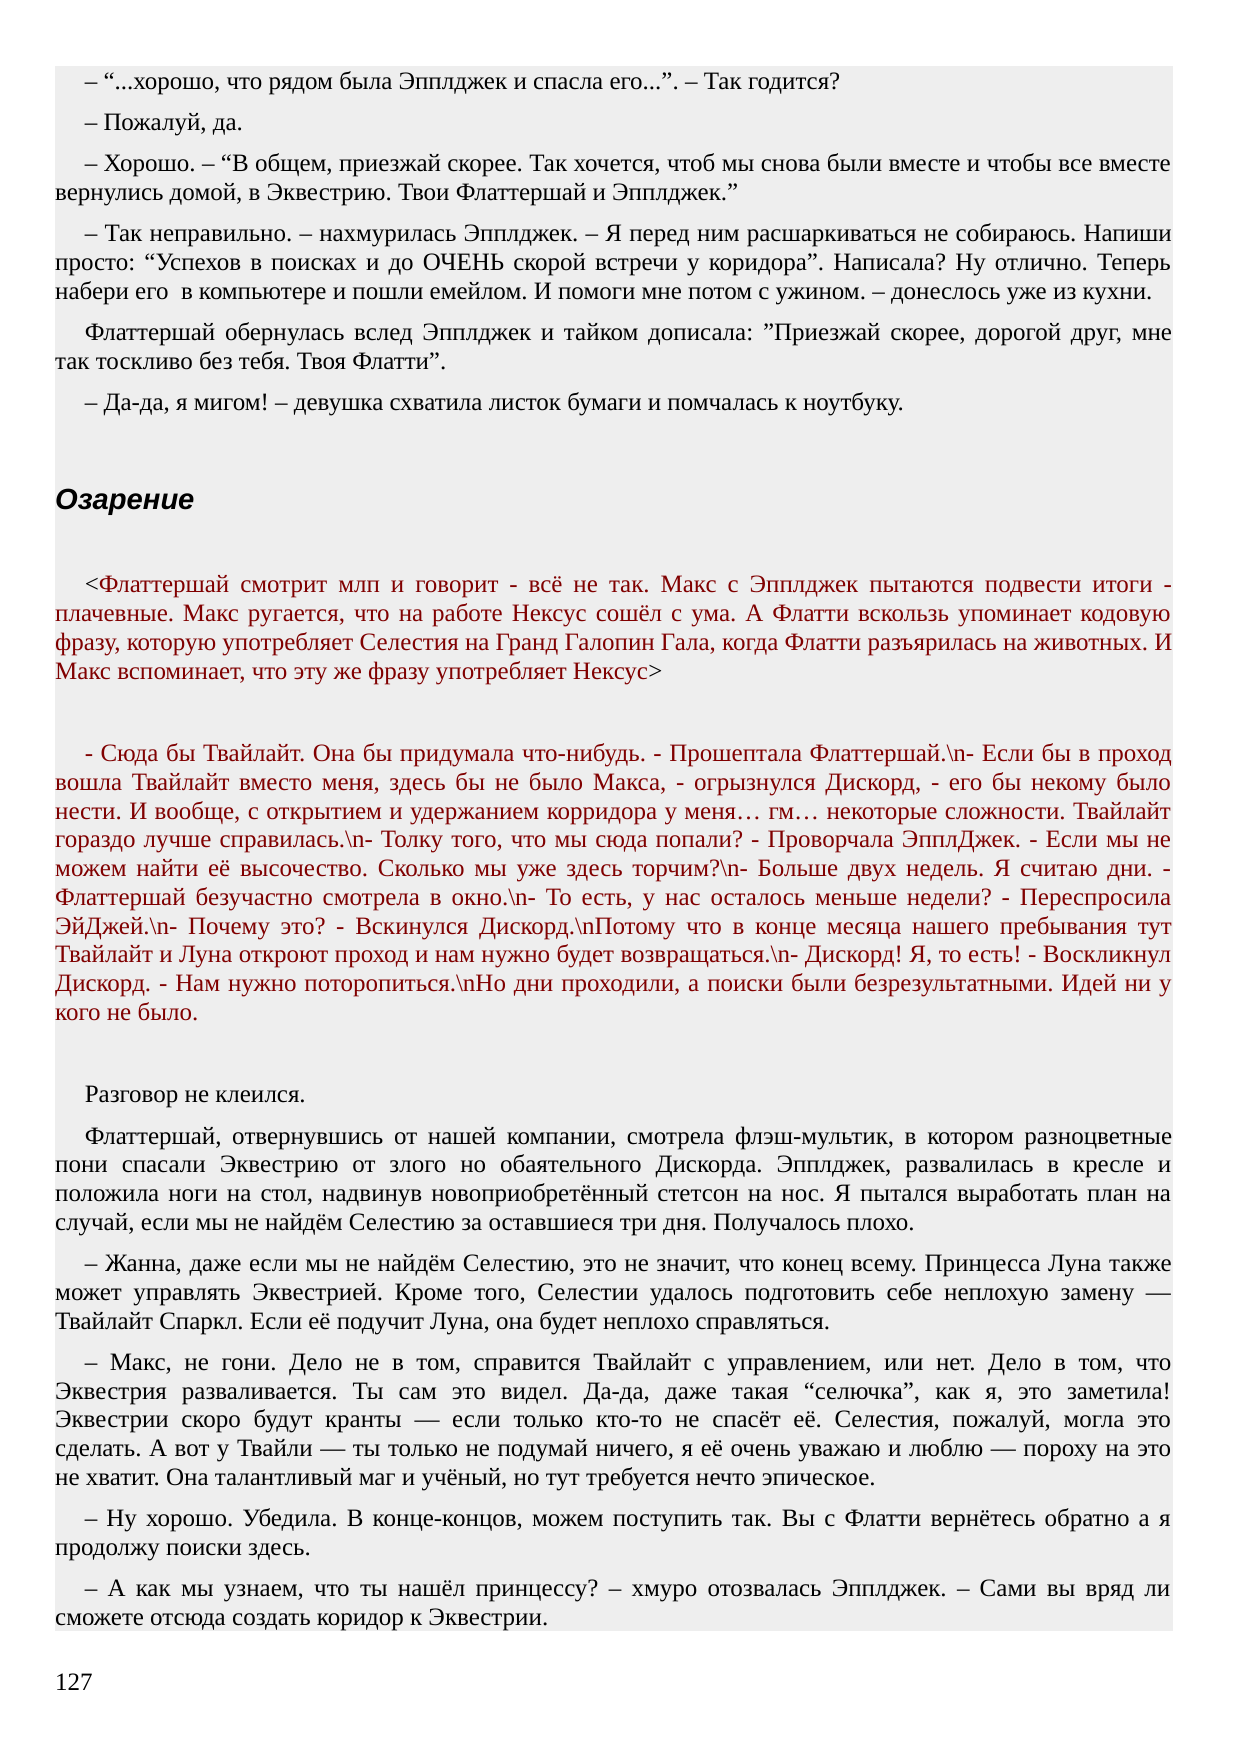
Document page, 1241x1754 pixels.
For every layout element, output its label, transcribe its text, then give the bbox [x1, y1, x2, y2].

text - Сюда бы Твайлайт. Она бы придумала что-нибудь. - Прошептала Флаттершай.\n- Если бы в проход вошла Твайлайт вместо меня, здесь бы не было Макса, - огрызнулся Дискорд, - его бы некому было нести. И вообще, с открытием и удержанием корридора у меня… гм… некоторые сложности. Твайлайт гораздо лучше справилась.\n- Толку того, что мы сюда попали? - Проворчала ЭпплДжек. - Если мы не можем найти её высочество. Сколько мы уже здесь торчим?\n- Больше двух недель. Я считаю дни. - Флаттершай безучастно смотрела в окно.\n- То есть, у нас осталось меньше недели? - Переспросила ЭйДжей.\n- Почему это? - Вскинулся Дискорд.\nПотому что в конце месяца нашего пребывания тут Твайлайт и Луна откроют проход и нам нужно будет возвращаться.\n- Дискорд! Я, то есть! - Воскликнул Дискорд. - Нам нужно поторопиться.\nНо дни проходили, а поиски были безрезультатными. Идей ни у кого не было. [55, 738, 1173, 1026]
text Разговор не клеился. [55, 1079, 1173, 1108]
subtitle Озарение [55, 482, 1173, 516]
text – Хорошо. – “В общем, приезжай скорее. Так хочется, чтоб мы снова были вместе и чтобы все вместе вернулись домой, в Эквестрию. Твои Флаттершай и Эпплджек.” [55, 148, 1173, 206]
text – “...хорошо, что рядом была Эпплджек и спасла его...”. – Так годится? [55, 66, 1173, 95]
text – А как мы узнаем, что ты нашёл принцессу? – хмуро отозвалась Эпплджек. – Сами вы вряд ли сможете отсюда создать коридор к Эквестрии. [55, 1573, 1173, 1631]
text Флаттершай, отвернувшись от нашей компании, смотрела флэш-мультик, в котором разноцветные пони спасали Эквестрию от злого но обаятельного Дискорда. Эпплджек, развалилась в кресле и положила ноги на стол, надвинув новоприобретённый стетсон на нос. Я пытался выработать план на случай, если мы не найдём Селестию за оставшиеся три дня. Получалось плохо. [55, 1121, 1173, 1236]
text – Ну хорошо. Убедила. В конце-концов, можем поступить так. Вы с Флатти вернётесь обратно а я продолжу поиски здесь. [55, 1503, 1173, 1561]
text – Макс, не гони. Дело не в том, справится Твайлайт с управлением, или нет. Дело в том, что Эквестрия разваливается. Ты сам это видел. Да-да, даже такая “селючка”, как я, это заметила! Эквестрии скоро будут кранты — если только кто-то не спасёт её. Селестия, пожалуй, могла это сделать. А вот у Твайли — ты только не подумай ничего, я её очень уважаю и люблю — пороху на это не хватит. Она талантливый маг и учёный, но тут требуется нечто эпическое. [55, 1347, 1173, 1491]
text Флаттершай обернулась вслед Эпплджек и тайком дописала: ”Приезжай скорее, дорогой друг, мне так тоскливо без тебя. Твоя Флатти”. [55, 317, 1173, 375]
text – Так неправильно. – нахмурилась Эпплджек. – Я перед ним расшаркиваться не собираюсь. Напиши просто: “Успехов в поисках и до ОЧЕНЬ скорой встречи у коридора”. Написала? Ну отлично. Теперь набери его в компьютере и пошли емейлом. И помоги мне потом с ужином. – донеслось уже из кухни. [55, 218, 1173, 305]
text – Да-да, я мигом! – девушка схватила листок бумаги и помчалась к ноутбуку. [55, 387, 1173, 416]
text – Жанна, даже если мы не найдём Селестию, это не значит, что конец всему. Принцесса Луна также может управлять Эквестрией. Кроме того, Селестии удалось подготовить себе неплохую замену — Твайлайт Спаркл. Если её подучит Луна, она будет неплохо справляться. [55, 1248, 1173, 1334]
text <Флаттершай смотрит млп и говорит - всё не так. Макс с Эпплджек пытаются подвести итоги - плачевные. Макс ругается, что на работе Нексус сошёл с ума. А Флатти вскользь упоминает кодовую фразу, которую употребляет Селестия на Гранд Галопин Гала, когда Флатти разъярилась на животных. И Макс вспоминает, что эту же фразу употребляет Нексус> [55, 569, 1173, 684]
text – Пожалуй, да. [55, 107, 1173, 136]
